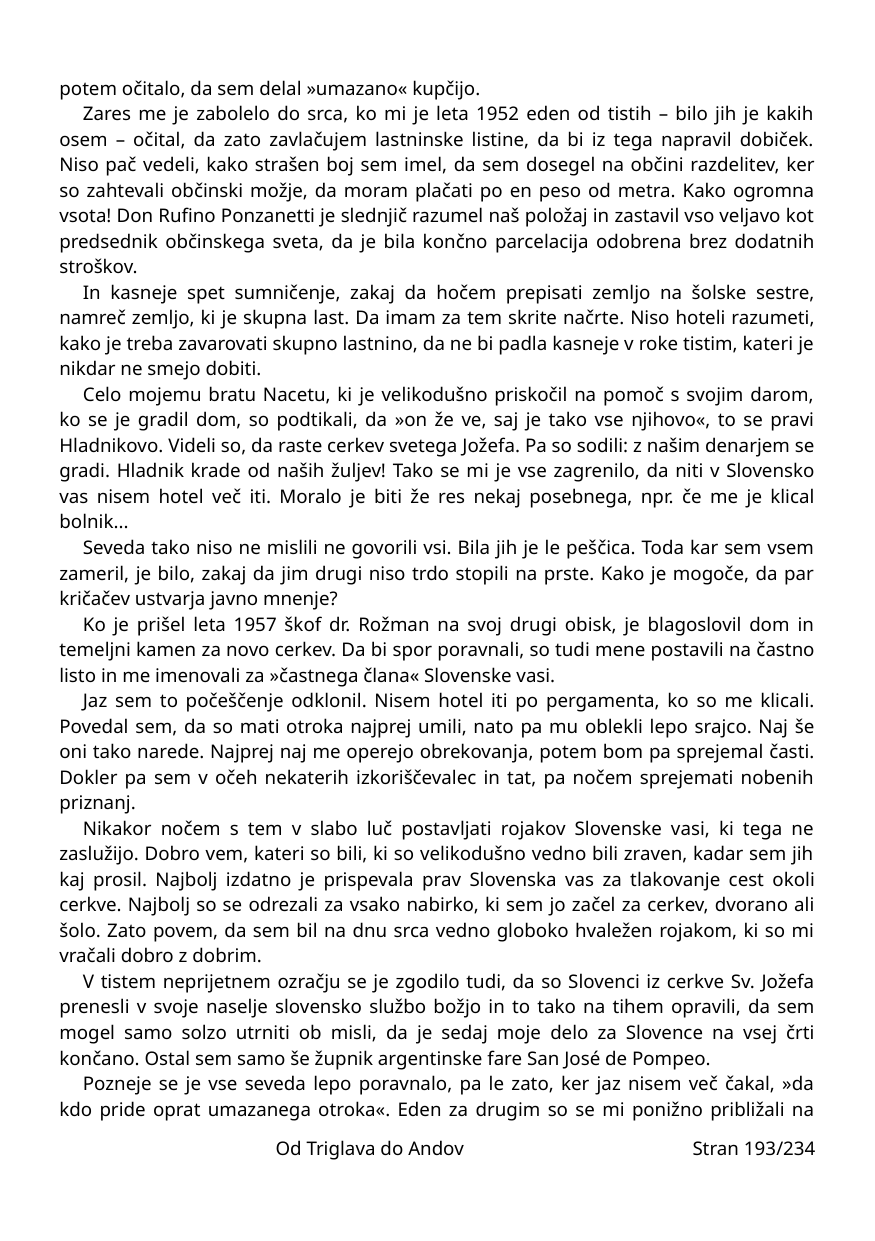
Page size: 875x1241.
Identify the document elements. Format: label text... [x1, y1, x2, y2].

text Ko je prišel leta 1957 škof dr. Rožman na svoj drugi obisk, je blagoslovil dom in temeljni kamen za novo cerkev. Da bi spor poravnali, so tudi mene postavili na častno listo in me imenovali za »častnega člana« Slovenske vasi. [59, 611, 815, 687]
text Nikakor nočem s tem v slabo luč postavljati rojakov Slovenske vasi, ki tega ne zaslužijo. Dobro vem, kateri so bili, ki so velikodušno vedno bili zraven, kadar sem jih kaj prosil. Najbolj izdatno je prispevala prav Slovenska vas za tlakovanje cest okoli cerkve. Najbolj so se odrezali za vsako nabirko, ki sem jo začel za cerkev, dvorano ali šolo. Zato povem, da sem bil na dnu srca vedno globoko hvaležen rojakom, ki so mi vračali dobro z dobrim. [59, 815, 815, 968]
text Jaz sem to počeščenje odklonil. Nisem hotel iti po pergamenta, ko so me klicali. Povedal sem, da so mati otroka najprej umili, nato pa mu oblekli lepo srajco. Naj še oni tako narede. Najprej naj me operejo obrekovanja, potem bom pa sprejemal časti. Dokler pa sem v očeh nekaterih izkoriščevalec in tat, pa nočem sprejemati nobenih priznanj. [59, 687, 815, 815]
text Pozneje se je vse seveda lepo poravnalo, pa le zato, ker jaz nisem več čakal, »da kdo pride oprat umazanega otroka«. Eden za drugim so se mi ponižno približali na [59, 1070, 815, 1121]
text potem očitalo, da sem delal »umazano« kupčijo. [59, 75, 815, 101]
text In kasneje spet sumničenje, zakaj da hočem prepisati zemljo na šolske sestre, namreč zemljo, ki je skupna last. Da imam za tem skrite načrte. Niso hoteli razumeti, kako je treba zavarovati skupno lastnino, da ne bi padla kasneje v roke tistim, kateri je nikdar ne smejo dobiti. [59, 279, 815, 381]
text Seveda tako niso ne mislili ne govorili vsi. Bila jih je le peščica. Toda kar sem vsem zameril, je bilo, zakaj da jim drugi niso trdo stopili na prste. Kako je mogoče, da par kričačev ustvarja javno mnenje? [59, 534, 815, 611]
text Zares me je zabolelo do srca, ko mi je leta 1952 eden od tistih – bilo jih je kakih osem – očital, da zato zavlačujem lastninske listine, da bi iz tega napravil dobiček. Niso pač vedeli, kako strašen boj sem imel, da sem dosegel na občini razdelitev, ker so zahtevali občinski možje, da moram plačati po en peso od metra. Kako ogromna vsota! Don Rufino Ponzanetti je slednjič razumel naš položaj in zastavil vso veljavo kot predsednik občinskega sveta, da je bila končno parcelacija odobrena brez dodatnih stroškov. [59, 101, 815, 279]
text V tistem neprijetnem ozračju se je zgodilo tudi, da so Slovenci iz cerkve Sv. Jožefa prenesli v svoje naselje slovensko službo božjo in to tako na tihem opravili, da sem mogel samo solzo utrniti ob misli, da je sedaj moje delo za Slovence na vsej črti končano. Ostal sem samo še župnik argentinske fare San José de Pompeo. [59, 968, 815, 1070]
text Celo mojemu bratu Nacetu, ki je velikodušno priskočil na pomoč s svojim darom, ko se je gradil dom, so podtikali, da »on že ve, saj je tako vse njihovo«, to se pravi Hladnikovo. Videli so, da raste cerkev svetega Jožefa. Pa so sodili: z našim denarjem se gradi. Hladnik krade od naših žuljev! Tako se mi je vse zagrenilo, da niti v Slovensko vas nisem hotel več iti. Moralo je biti že res nekaj posebnega, npr. če me je klical bolnik... [59, 381, 815, 534]
